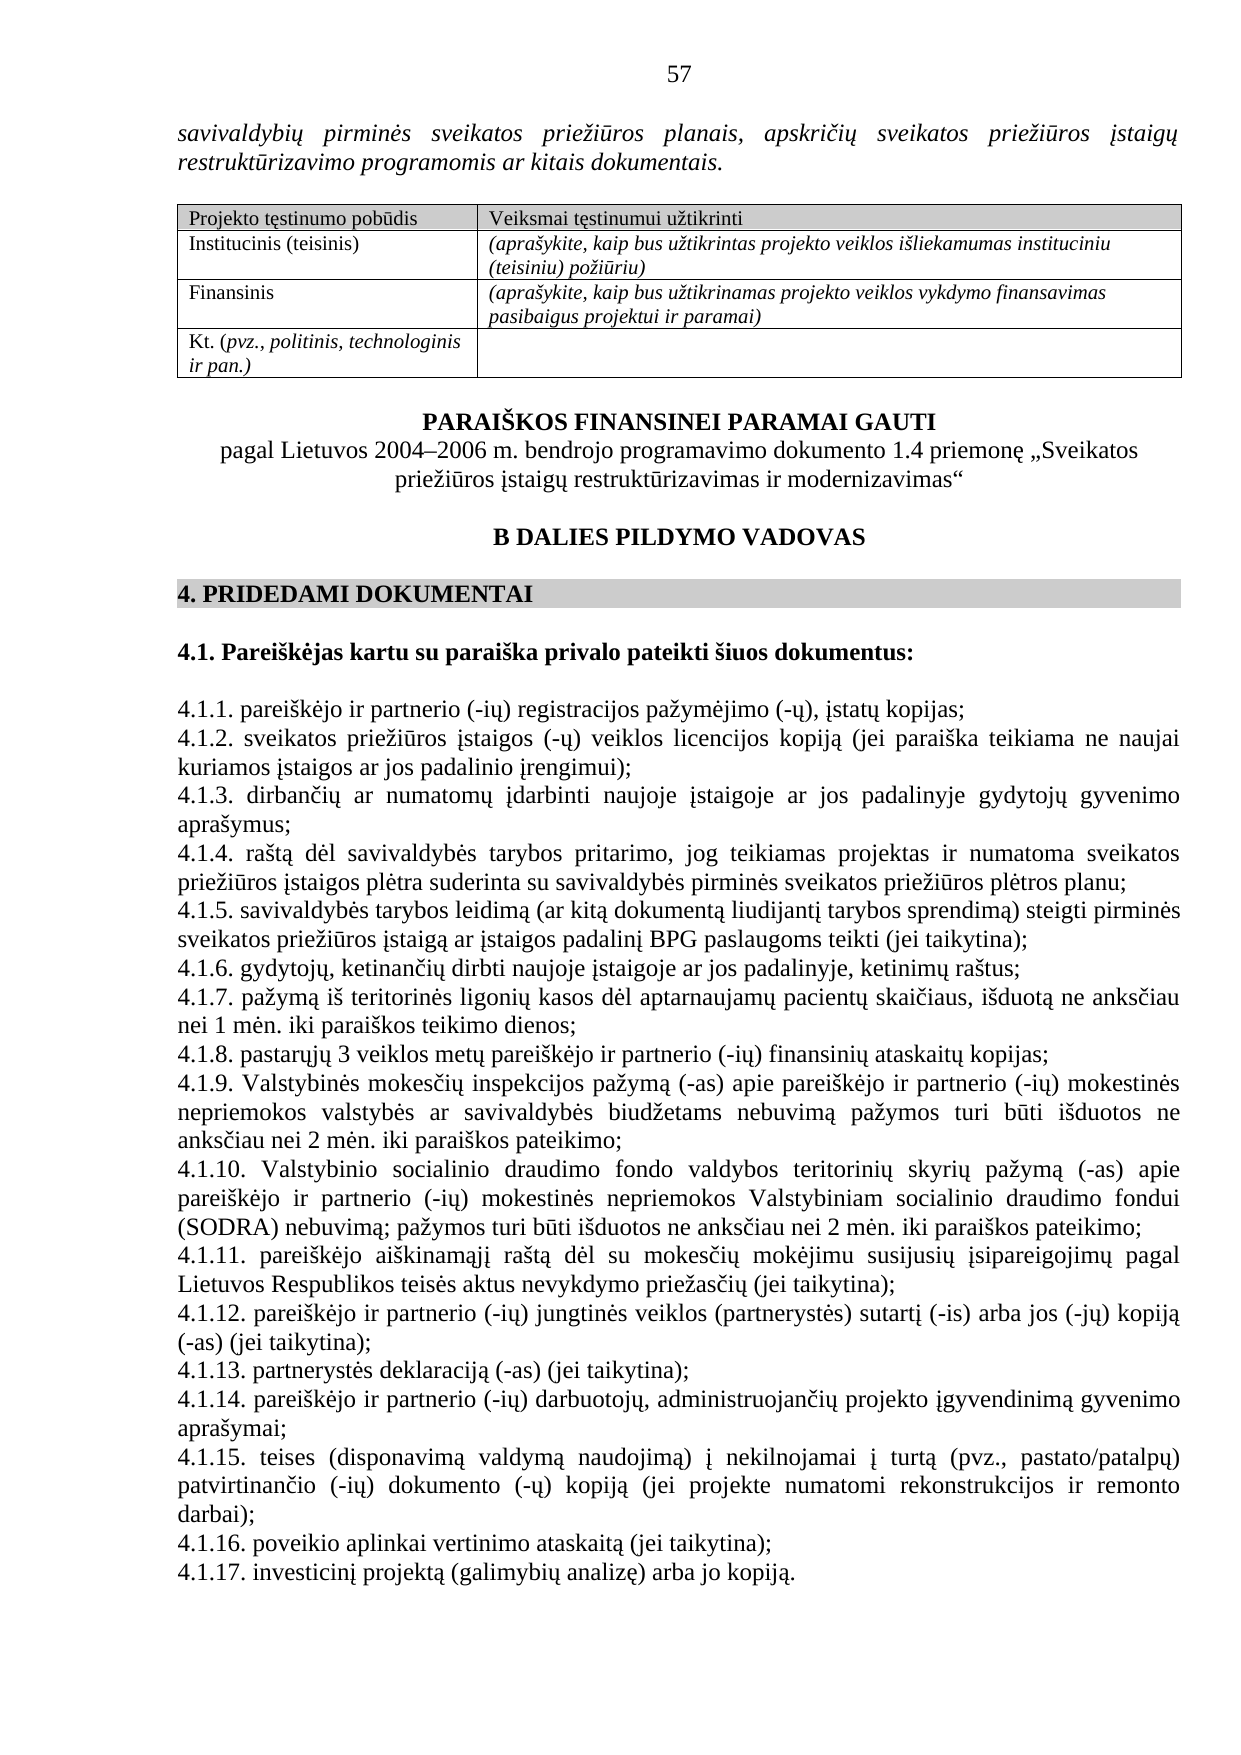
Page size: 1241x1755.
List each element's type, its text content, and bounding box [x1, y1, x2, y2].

table_cell [478, 329, 1181, 377]
table_header Projekto tęstinumo pobūdis [178, 205, 477, 229]
table_cell Institucinis (teisinis) [178, 231, 477, 279]
text 4.1.2. sveikatos priežiūros įstaigos (-ų) veiklos licencijos kopiją (jei paraiška teikiama ne naujai kuriamos įstaigos ar jos padalinio įrengimui); [177, 723, 1181, 781]
text 4.1.8. pastarųjų 3 veiklos metų pareiškėjo ir partnerio (-ių) finansinių ataskaitų kopijas; [177, 1039, 1181, 1068]
text 4.1.1. pareiškėjo ir partnerio (-ių) registracijos pažymėjimo (-ų), įstatų kopijas; [177, 694, 1181, 723]
text 4.1.14. pareiškėjo ir partnerio (-ių) darbuotojų, administruojančių projekto įgyvendinimą gyvenimo aprašymai; [177, 1384, 1181, 1442]
text 4.1.13. partnerystės deklaraciją (-as) (jei taikytina); [177, 1356, 1181, 1384]
text B DALIES PILDYMO VADOVAS [177, 522, 1181, 551]
text 4.1.4. raštą dėl savivaldybės tarybos pritarimo, jog teikiamas projektas ir numatoma sveikatos priežiūros įstaigos plėtra suderinta su savivaldybės pirminės sveikatos priežiūros plėtros planu; [177, 838, 1181, 896]
table_cell (aprašykite, kaip bus užtikrinamas projekto veiklos vykdymo finansavimas pasibaigus projektui ir paramai) [478, 280, 1181, 328]
table_cell Finansinis [178, 280, 477, 328]
text 4.1.15. teises (disponavimą valdymą naudojimą) į nekilnojamai į turtą (pvz., pastato/patalpų) patvirtinančio (-ių) dokumento (-ų) kopiją (jei projekte numatomi rekonstrukcijos ir remonto darbai); [177, 1442, 1181, 1528]
text 4.1.7. pažymą iš teritorinės ligonių kasos dėl aptarnaujamų pacientų skaičiaus, išduotą ne anksčiau nei 1 mėn. iki paraiškos teikimo dienos; [177, 982, 1181, 1039]
text 4.1. Pareiškėjas kartu su paraiška privalo pateikti šiuos dokumentus: [177, 637, 1181, 666]
text 4.1.11. pareiškėjo aiškinamąjį raštą dėl su mokesčių mokėjimu susijusių įsipareigojimų pagal Lietuvos Respublikos teisės aktus nevykdymo priežasčių (jei taikytina); [177, 1241, 1181, 1298]
text 4.1.3. dirbančių ar numatomų įdarbinti naujoje įstaigoje ar jos padalinyje gydytojų gyvenimo aprašymus; [177, 781, 1181, 838]
text PARAIŠKOS FINANSINEI PARAMAI GAUTI [177, 407, 1181, 436]
text 4.1.10. Valstybinio socialinio draudimo fondo valdybos teritorinių skyrių pažymą (-as) apie pareiškėjo ir partnerio (-ių) mokestinės nepriemokos Valstybiniam socialinio draudimo fondui (SODRA) nebuvimą; pažymos turi būti išduotos ne anksčiau nei 2 mėn. iki paraiškos pateikimo; [177, 1154, 1181, 1241]
text pagal Lietuvos 2004–2006 m. bendrojo programavimo dokumento 1.4 priemonę „Sveikatos priežiūros įstaigų restruktūrizavimas ir modernizavimas“ [177, 436, 1181, 493]
text 4.1.9. Valstybinės mokesčių inspekcijos pažymą (-as) apie pareiškėjo ir partnerio (-ių) mokestinės nepriemokos valstybės ar savivaldybės biudžetams nebuvimą pažymos turi būti išduotos ne anksčiau nei 2 mėn. iki paraiškos pateikimo; [177, 1068, 1181, 1154]
table_cell Kt. (pvz., politinis, technologinis ir pan.) [178, 329, 477, 377]
text savivaldybių pirminės sveikatos priežiūros planais, apskričių sveikatos priežiūros įstaigų restruktūrizavimo programomis ar kitais dokumentais. [177, 118, 1181, 176]
table_cell (aprašykite, kaip bus užtikrintas projekto veiklos išliekamumas instituciniu (teisiniu) požiūriu) [478, 231, 1181, 279]
text 4.1.12. pareiškėjo ir partnerio (-ių) jungtinės veiklos (partnerystės) sutartį (-is) arba jos (-jų) kopiją (-as) (jei taikytina); [177, 1298, 1181, 1356]
text 4.1.16. poveikio aplinkai vertinimo ataskaitą (jei taikytina); [177, 1528, 1181, 1557]
text 4.1.17. investicinį projektą (galimybių analizę) arba jo kopiją. [177, 1557, 1181, 1586]
table_header Veiksmai tęstinumui užtikrinti [478, 205, 1181, 229]
text 4.1.5. savivaldybės tarybos leidimą (ar kitą dokumentą liudijantį tarybos sprendimą) steigti pirminės sveikatos priežiūros įstaigą ar įstaigos padalinį BPG paslaugoms teikti (jei taikytina); [177, 896, 1181, 953]
text 4. PRIDEDAMI DOKUMENTAI [177, 579, 1181, 608]
text 4.1.6. gydytojų, ketinančių dirbti naujoje įstaigoje ar jos padalinyje, ketinimų raštus; [177, 953, 1181, 982]
